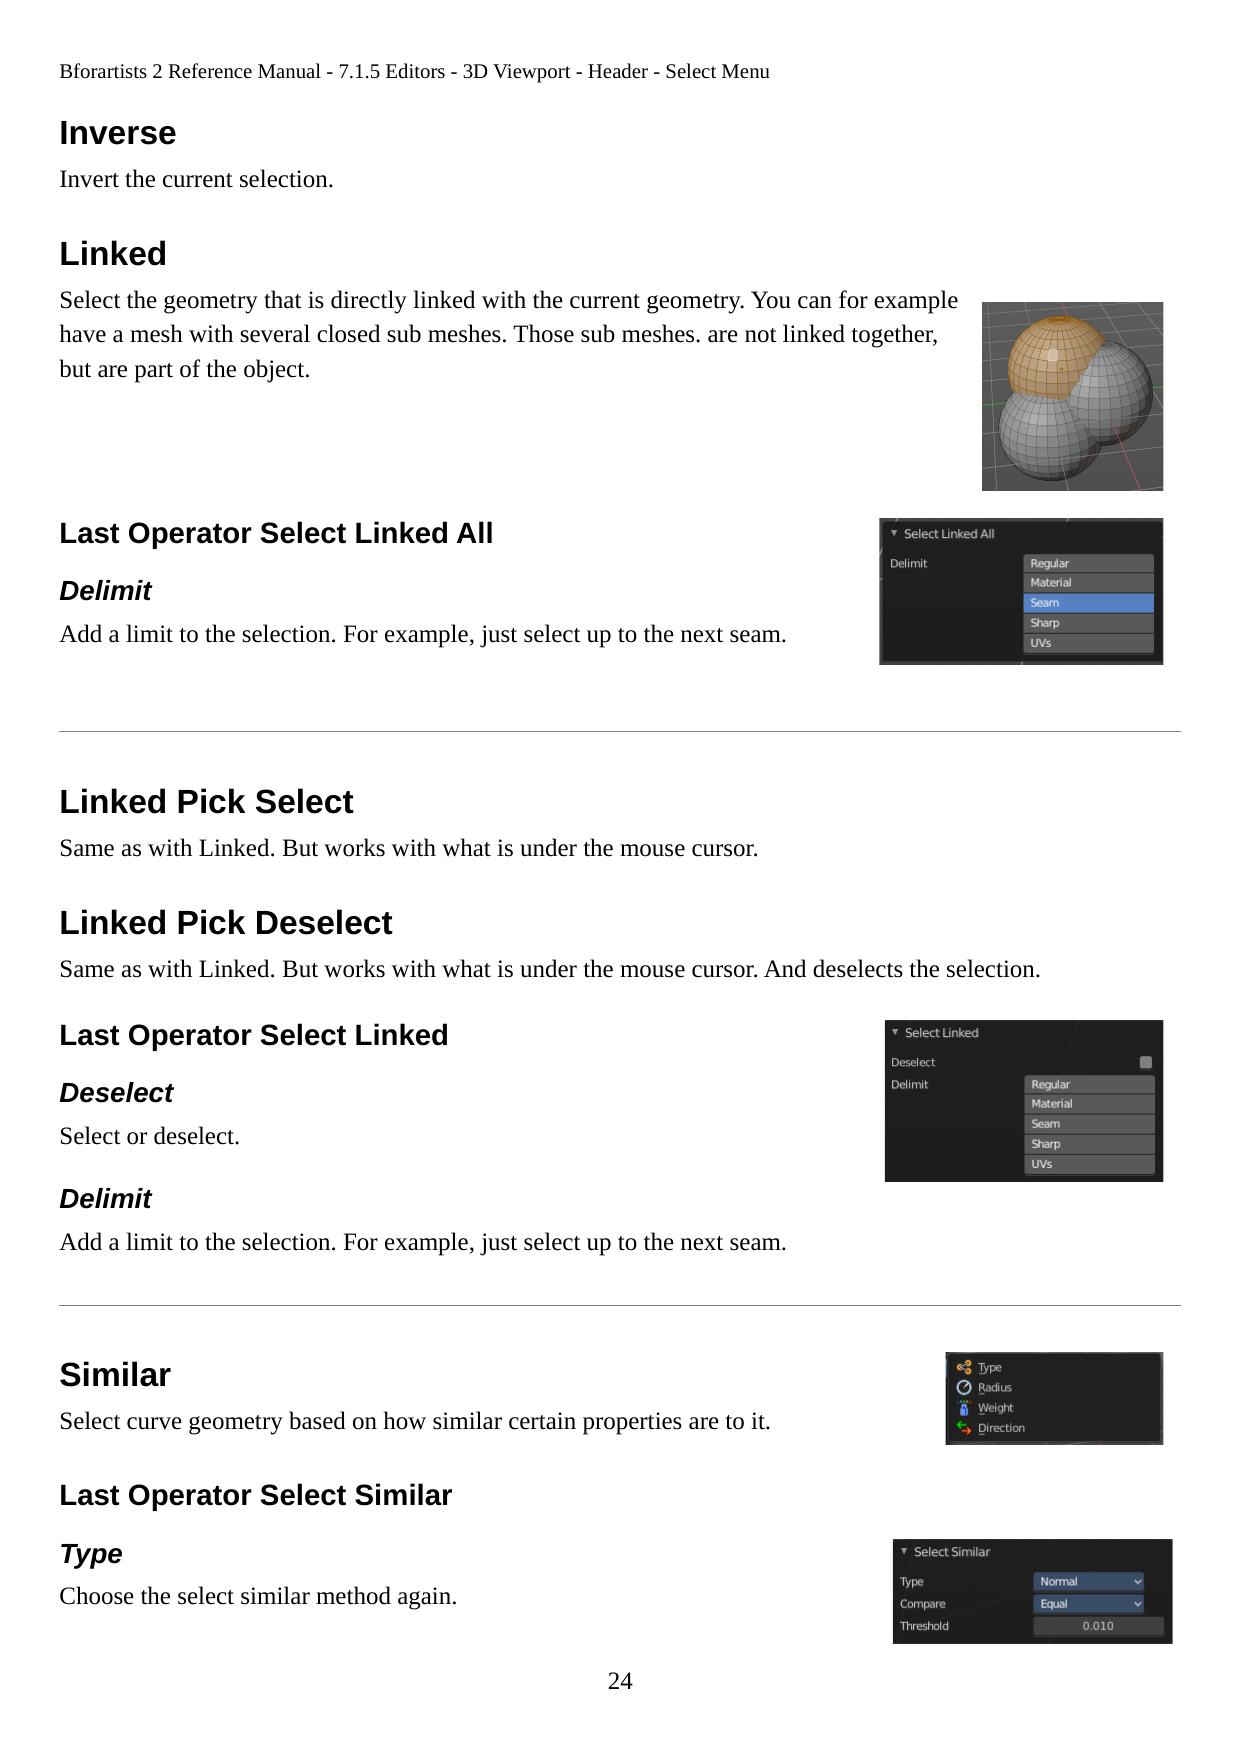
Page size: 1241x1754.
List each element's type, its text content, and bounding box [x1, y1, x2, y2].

text Choose the select similar method again. [59, 1581, 892, 1610]
picture [879, 518, 1164, 665]
subtitle Last Operator Select Similar [59, 1478, 1181, 1512]
text [1164, 1121, 1181, 1149]
text Same as with Linked. But works with what is under the mouse cursor. And deselects the selection. [59, 954, 1181, 983]
text Select the geometry that is directly linked with the current geometry. You can for example have a mesh with several closed sub meshes. Those sub meshes. are not linked together, but are part of the object. [59, 285, 1181, 382]
subtitle Deselect [59, 1076, 884, 1108]
text Invert the current selection. [59, 164, 1181, 192]
subtitle Linked Pick Select [59, 782, 1181, 820]
subtitle [1164, 574, 1181, 606]
subtitle Delimit [59, 1182, 1181, 1214]
text Same as with Linked. But works with what is under the mouse cursor. [59, 833, 1181, 862]
subtitle Type [59, 1537, 1181, 1569]
text Select curve geometry based on how similar certain properties are to it. [59, 1406, 945, 1435]
text Select or deselect. [59, 1121, 884, 1149]
picture [884, 1020, 1164, 1182]
subtitle Delimit [59, 574, 879, 606]
subtitle Last Operator Select Linked [59, 1018, 1181, 1051]
subtitle Inverse [59, 113, 1181, 151]
subtitle Last Operator Select Linked All [59, 516, 1181, 549]
picture [892, 1539, 1173, 1644]
text Add a limit to the selection. For example, just select up to the next seam. [59, 1227, 1181, 1255]
subtitle [1164, 1355, 1181, 1394]
picture [982, 302, 1164, 491]
subtitle [1164, 1076, 1181, 1108]
picture [945, 1352, 1164, 1445]
subtitle Similar [59, 1355, 945, 1394]
subtitle Linked Pick Deselect [59, 903, 1181, 941]
subtitle Linked [59, 234, 1181, 272]
text Add a limit to the selection. For example, just select up to the next seam. [59, 619, 879, 647]
